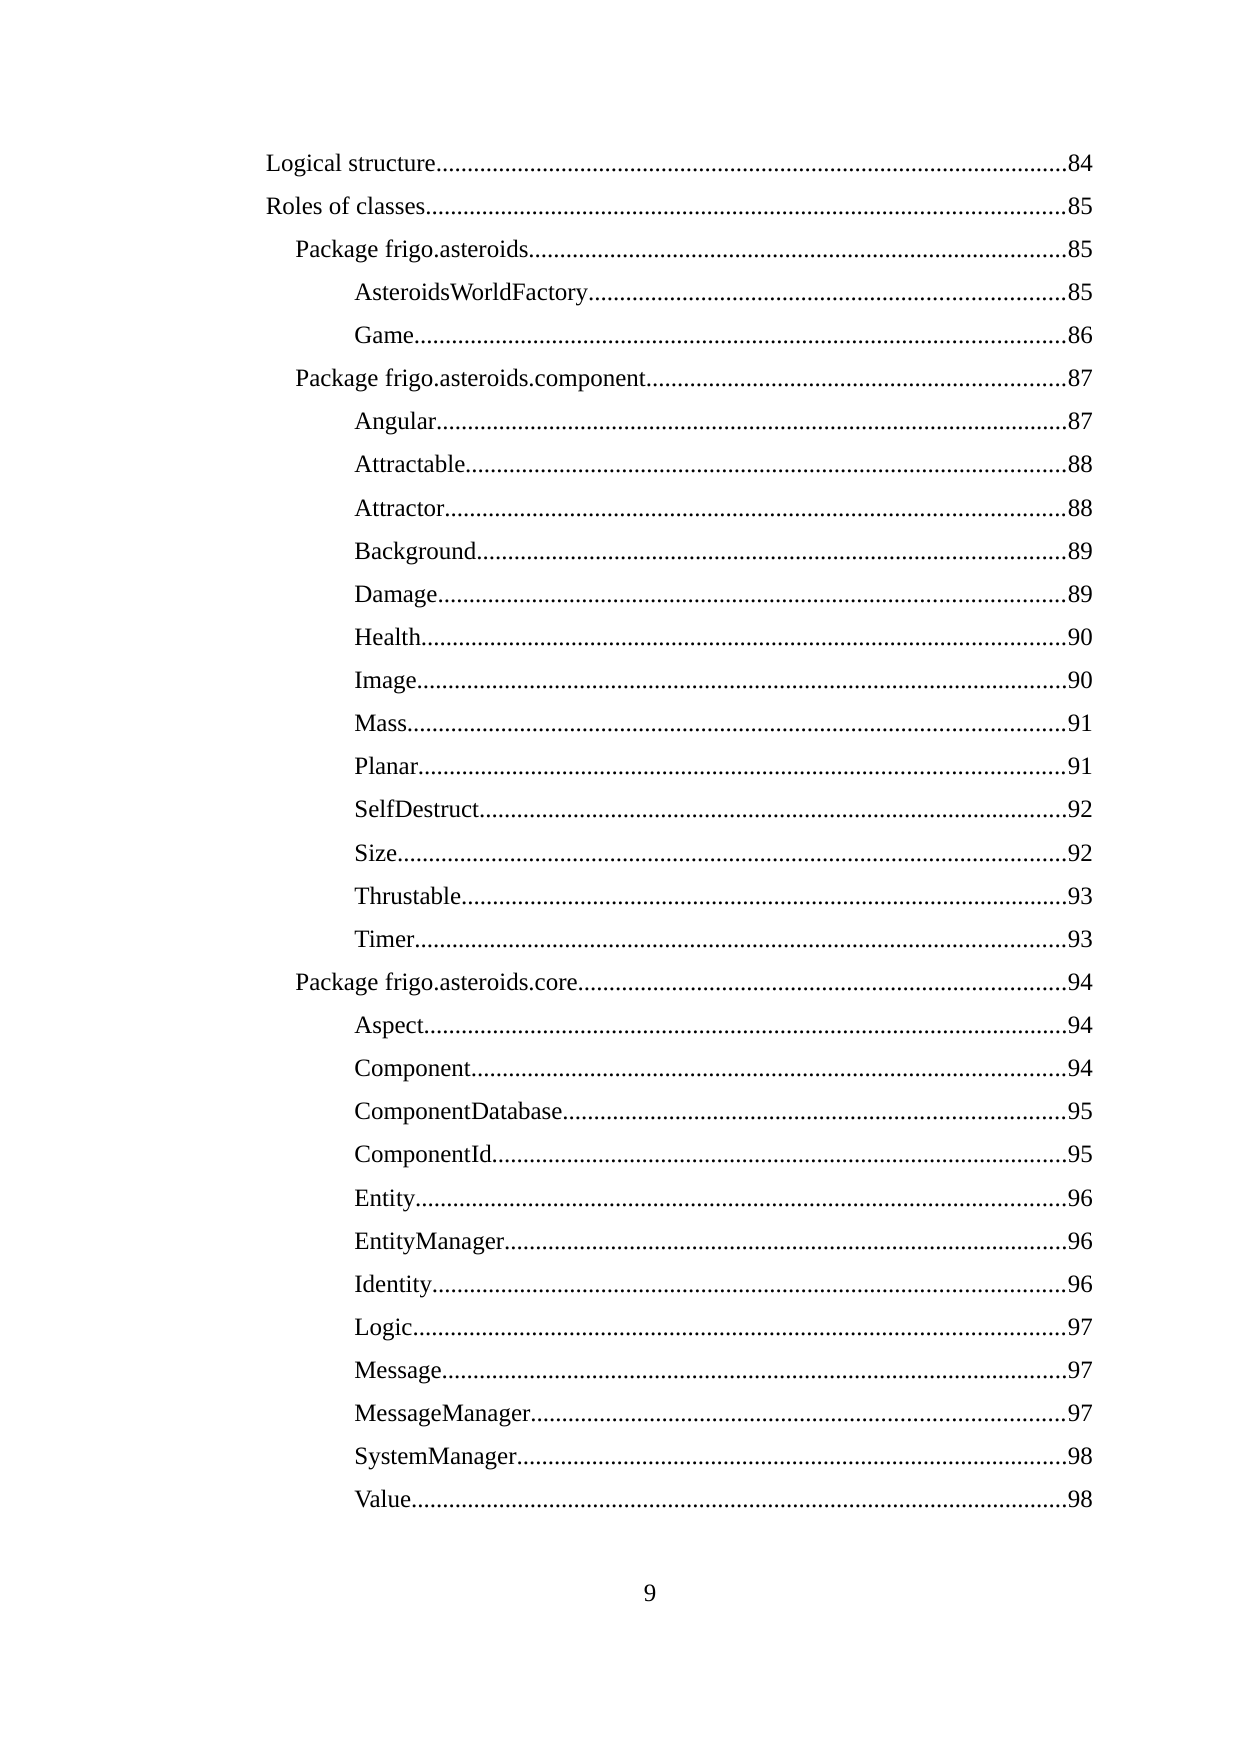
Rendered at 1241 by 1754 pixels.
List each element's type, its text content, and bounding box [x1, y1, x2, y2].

text Roles of classes 85 [266, 191, 1093, 219]
text Package frigo.asteroids 85 [295, 234, 1093, 263]
text Package frigo.asteroids.component 87 [295, 363, 1093, 392]
text Entity 96 [354, 1183, 1093, 1211]
text Size 92 [354, 838, 1093, 866]
text Planar 91 [354, 751, 1093, 780]
text Health 90 [354, 622, 1093, 651]
text Component 94 [354, 1053, 1093, 1082]
text Thrustable 93 [354, 881, 1093, 909]
text Damage 89 [354, 579, 1093, 608]
text Image 90 [354, 665, 1093, 694]
text Identity 96 [354, 1269, 1093, 1298]
text Logic 97 [354, 1312, 1093, 1341]
text Angular 87 [354, 406, 1093, 435]
text Message 97 [354, 1355, 1093, 1384]
text SelfDestruct 92 [354, 794, 1093, 823]
text MessageManager 97 [354, 1398, 1093, 1427]
text Background 89 [354, 536, 1093, 564]
text Value 98 [354, 1484, 1093, 1513]
text ComponentDatabase 95 [354, 1096, 1093, 1125]
text Package frigo.asteroids.core 94 [295, 967, 1093, 996]
text EntityManager 96 [354, 1226, 1093, 1254]
text Timer 93 [354, 924, 1093, 953]
text ComponentId 95 [354, 1139, 1093, 1168]
text Attractable 88 [354, 449, 1093, 478]
text Logical structure 84 [266, 148, 1093, 176]
text Aspect 94 [354, 1010, 1093, 1039]
text AsteroidsWorldFactory 85 [354, 277, 1093, 306]
text Attractor 88 [354, 493, 1093, 521]
text SystemManager 98 [354, 1441, 1093, 1470]
text Game 86 [354, 320, 1093, 349]
text Mass 91 [354, 708, 1093, 737]
